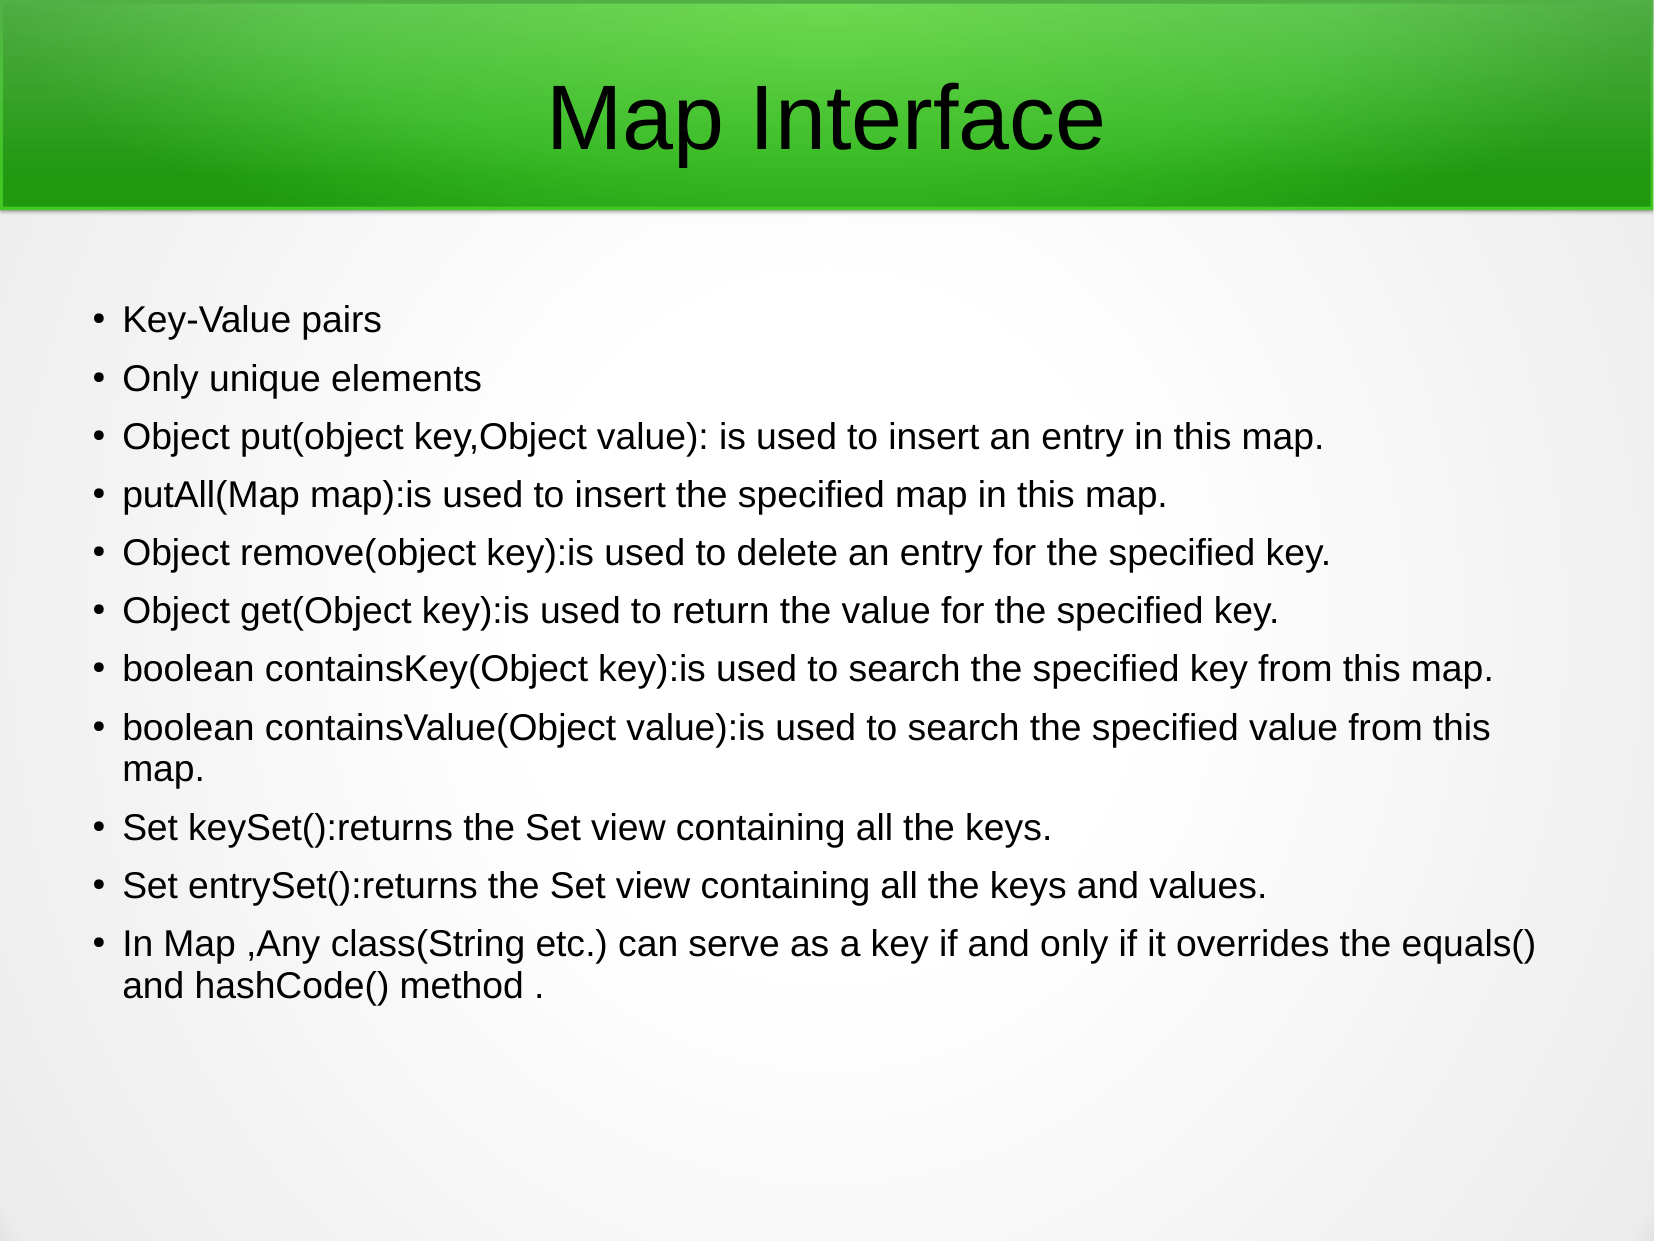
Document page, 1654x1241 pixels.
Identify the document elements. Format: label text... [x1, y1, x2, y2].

list Key-Value pairs Only unique elements Object put(object key,Object value): is used to insert an entry in this map. putAll(Map map):is used to insert the specified map in this map. Object remove(object key):is used to delete an entry for the specified key. Object get(Object key):is used to return the value for the specified key. boolean containsKey(Object key):is used to search the specified key from this map. boolean containsValue(Object value):is used to search the specified value from this map. Set keySet():returns the Set view containing all the keys. Set entrySet():returns the Set view containing all the keys and values. In Map ,Any class(String etc.) can serve as a key if and only if it overrides the equals() and hashCode() method . [82, 299, 1571, 1019]
title Map Interface [82, 47, 1571, 189]
